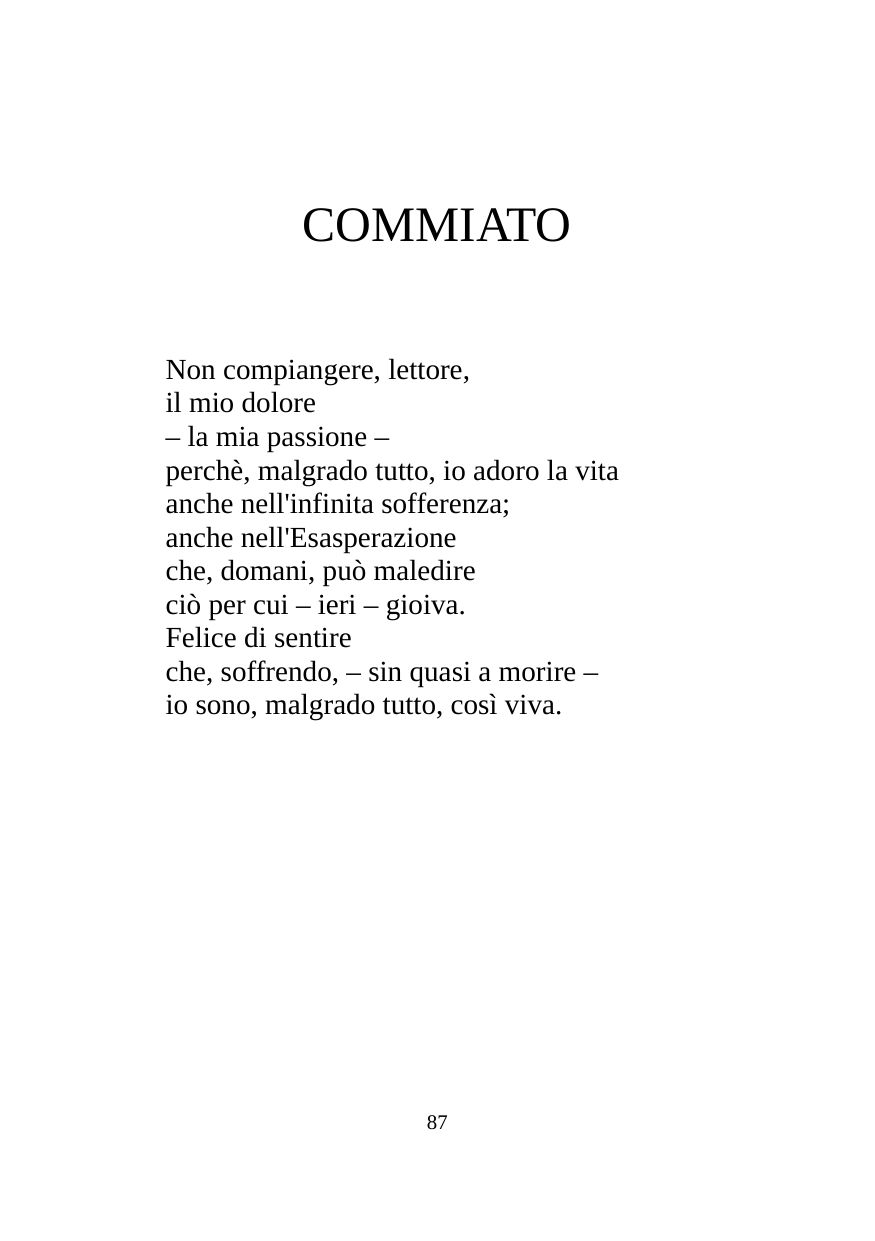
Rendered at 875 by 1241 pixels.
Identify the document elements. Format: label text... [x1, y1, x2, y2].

text Non compiangere, lettore, il mio dolore – la mia passione – perchè, malgrado tutto, io adoro la vita anche nell'infinita sofferenza; anche nell'Esasperazione che, domani, può maledire ciò per cui – ieri – gioiva. Felice di sentire che, soffrendo, – sin quasi a morire – io sono, malgrado tutto, così viva. [165, 352, 768, 721]
subtitle COMMIATO [106, 195, 768, 252]
